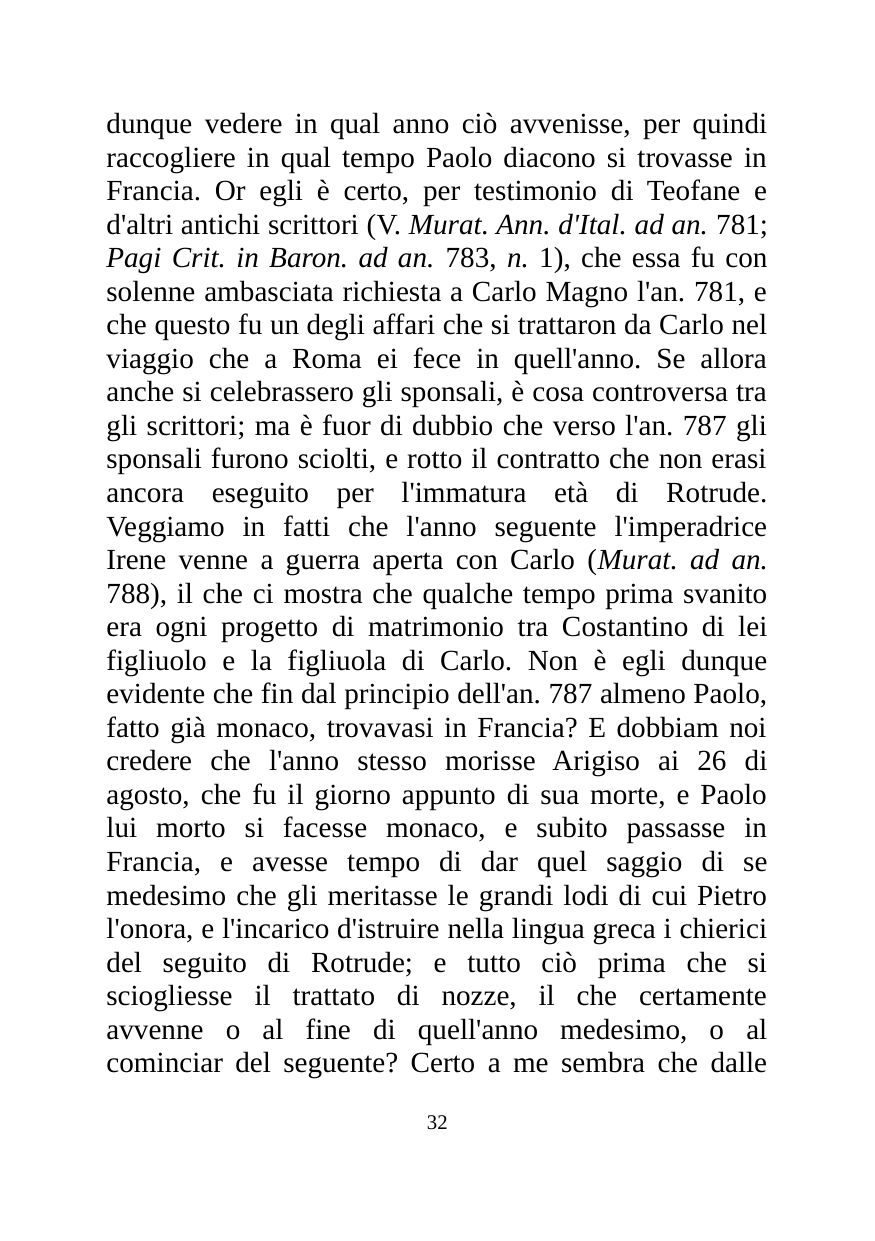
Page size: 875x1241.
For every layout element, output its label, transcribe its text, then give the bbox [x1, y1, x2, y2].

text dunque vedere in qual anno ciò avvenisse, per quindi raccogliere in qual tempo Paolo diacono si trovasse in Francia. Or egli è certo, per testimonio di Teofane e d'altri antichi scrittori (V. Murat. Ann. d'Ital. ad an. 781; Pagi Crit. in Baron. ad an. 783, n. 1), che essa fu con solenne ambasciata richiesta a Carlo Magno l'an. 781, e che questo fu un degli affari che si trattaron da Carlo nel viaggio che a Roma ei fece in quell'anno. Se allora anche si celebrassero gli sponsali, è cosa controversa tra gli scrittori; ma è fuor di dubbio che verso l'an. 787 gli sponsali furono sciolti, e rotto il contratto che non erasi ancora eseguito per l'immatura età di Rotrude. Veggiamo in fatti che l'anno seguente l'imperadrice Irene venne a guerra aperta con Carlo (Murat. ad an. 788), il che ci mostra che qualche tempo prima svanito era ogni progetto di matrimonio tra Costantino di lei figliuolo e la figliuola di Carlo. Non è egli dunque evidente che fin dal principio dell'an. 787 almeno Paolo, fatto già monaco, trovavasi in Francia? E dobbiam noi credere che l'anno stesso morisse Arigiso ai 26 di agosto, che fu il giorno appunto di sua morte, e Paolo lui morto si facesse monaco, e subito passasse in Francia, e avesse tempo di dar quel saggio di se medesimo che gli meritasse le grandi lodi di cui Pietro l'onora, e l'incarico d'istruire nella lingua greca i chierici del seguito di Rotrude; e tutto ciò prima che si sciogliesse il trattato di nozze, il che certamente avvenne o al fine di quell'anno medesimo, o al cominciar del seguente? Certo a me sembra che dalle [106, 106, 768, 1079]
